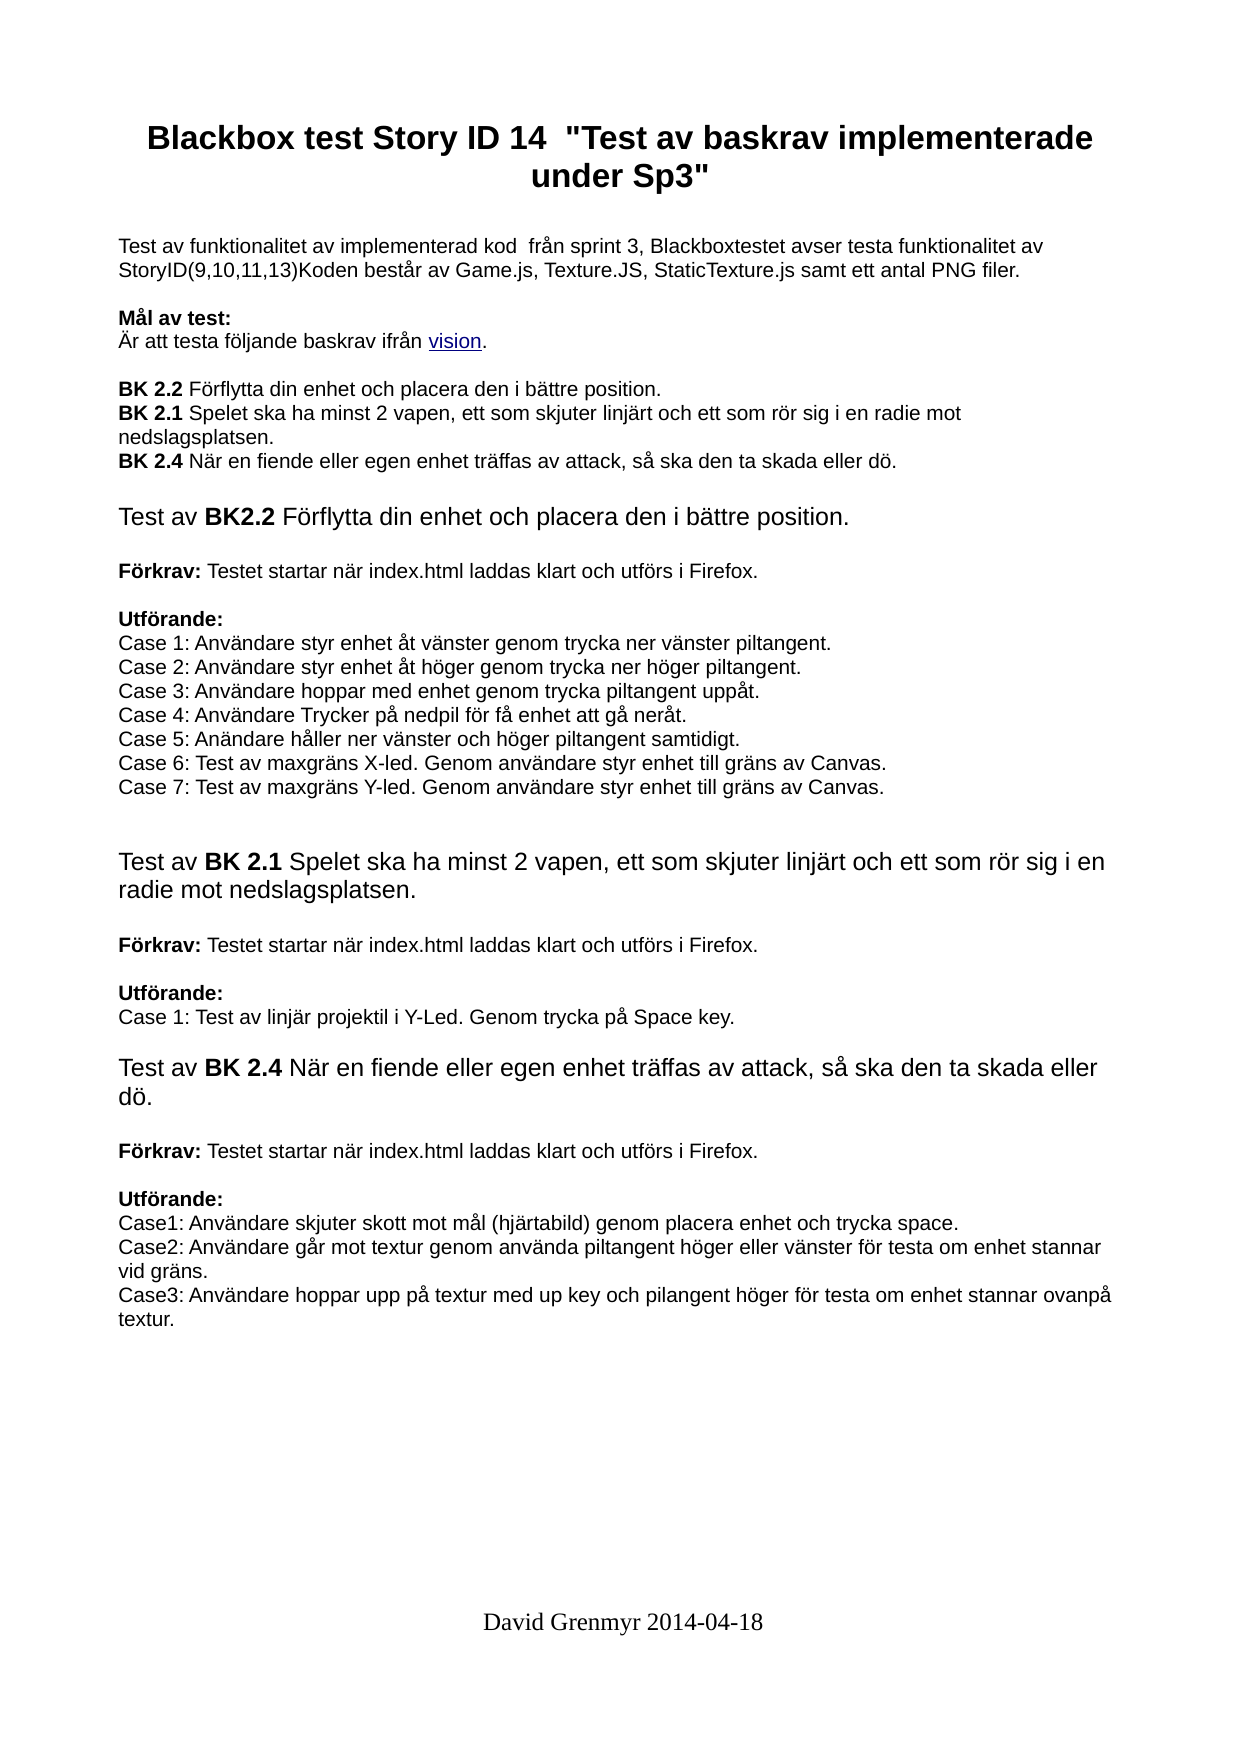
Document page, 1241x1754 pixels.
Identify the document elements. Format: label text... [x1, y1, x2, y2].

text BK 2.2 Förflytta din enhet och placera den i bättre position. [118, 377, 1122, 401]
text Test av funktionalitet av implementerad kod från sprint 3, Blackboxtestet avser testa funktionalitet av StoryID(9,10,11,13)Koden består av Game.js, Texture.JS, StaticTexture.js samt ett antal PNG filer. [118, 233, 1122, 281]
text Utförande: [118, 981, 1122, 1005]
text Case 7: Test av maxgräns Y-led. Genom användare styr enhet till gräns av Canvas. [118, 775, 1122, 799]
text Case2: Användare går mot textur genom använda piltangent höger eller vänster för testa om enhet stannar vid gräns. [118, 1235, 1122, 1283]
text Case 4: Användare Trycker på nedpil för få enhet att gå neråt. [118, 703, 1122, 727]
text BK 2.4 När en fiende eller egen enhet träffas av attack, så ska den ta skada eller dö. [118, 449, 1122, 473]
text Test av BK2.2 Förflytta din enhet och placera den i bättre position. [118, 502, 1122, 531]
text Blackbox test Story ID 14 "Test av baskrav implementerade under Sp3" [118, 118, 1122, 195]
text Case 3: Användare hoppar med enhet genom trycka piltangent uppåt. [118, 679, 1122, 703]
text Test av BK 2.4 När en fiende eller egen enhet träffas av attack, så ska den ta skada eller dö. [118, 1053, 1122, 1110]
text Case 6: Test av maxgräns X-led. Genom användare styr enhet till gräns av Canvas. [118, 751, 1122, 775]
text Utförande: [118, 607, 1122, 631]
text Case 2: Användare styr enhet åt höger genom trycka ner höger piltangent. [118, 655, 1122, 679]
text Förkrav: Testet startar när index.html laddas klart och utförs i Firefox. [118, 1139, 1122, 1163]
text Case 1: Användare styr enhet åt vänster genom trycka ner vänster piltangent. [118, 631, 1122, 655]
text Förkrav: Testet startar när index.html laddas klart och utförs i Firefox. [118, 559, 1122, 583]
text BK 2.1 Spelet ska ha minst 2 vapen, ett som skjuter linjärt och ett som rör sig i en radie mot nedslagsplatsen. [118, 401, 1122, 449]
text Test av BK 2.1 Spelet ska ha minst 2 vapen, ett som skjuter linjärt och ett som rör sig i en radie mot nedslagsplatsen. [118, 847, 1122, 904]
text Utförande: [118, 1187, 1122, 1211]
text Förkrav: Testet startar när index.html laddas klart och utförs i Firefox. [118, 933, 1122, 957]
text Case3: Användare hoppar upp på textur med up key och pilangent höger för testa om enhet stannar ovanpå textur. [118, 1283, 1122, 1331]
text Case1: Användare skjuter skott mot mål (hjärtabild) genom placera enhet och trycka space. [118, 1211, 1122, 1235]
text Case 1: Test av linjär projektil i Y-Led. Genom trycka på Space key. [118, 1005, 1122, 1029]
text Case 5: Anändare håller ner vänster och höger piltangent samtidigt. [118, 727, 1122, 751]
text Mål av test: [118, 305, 1122, 329]
text Är att testa följande baskrav ifrån vision. [118, 329, 1122, 353]
